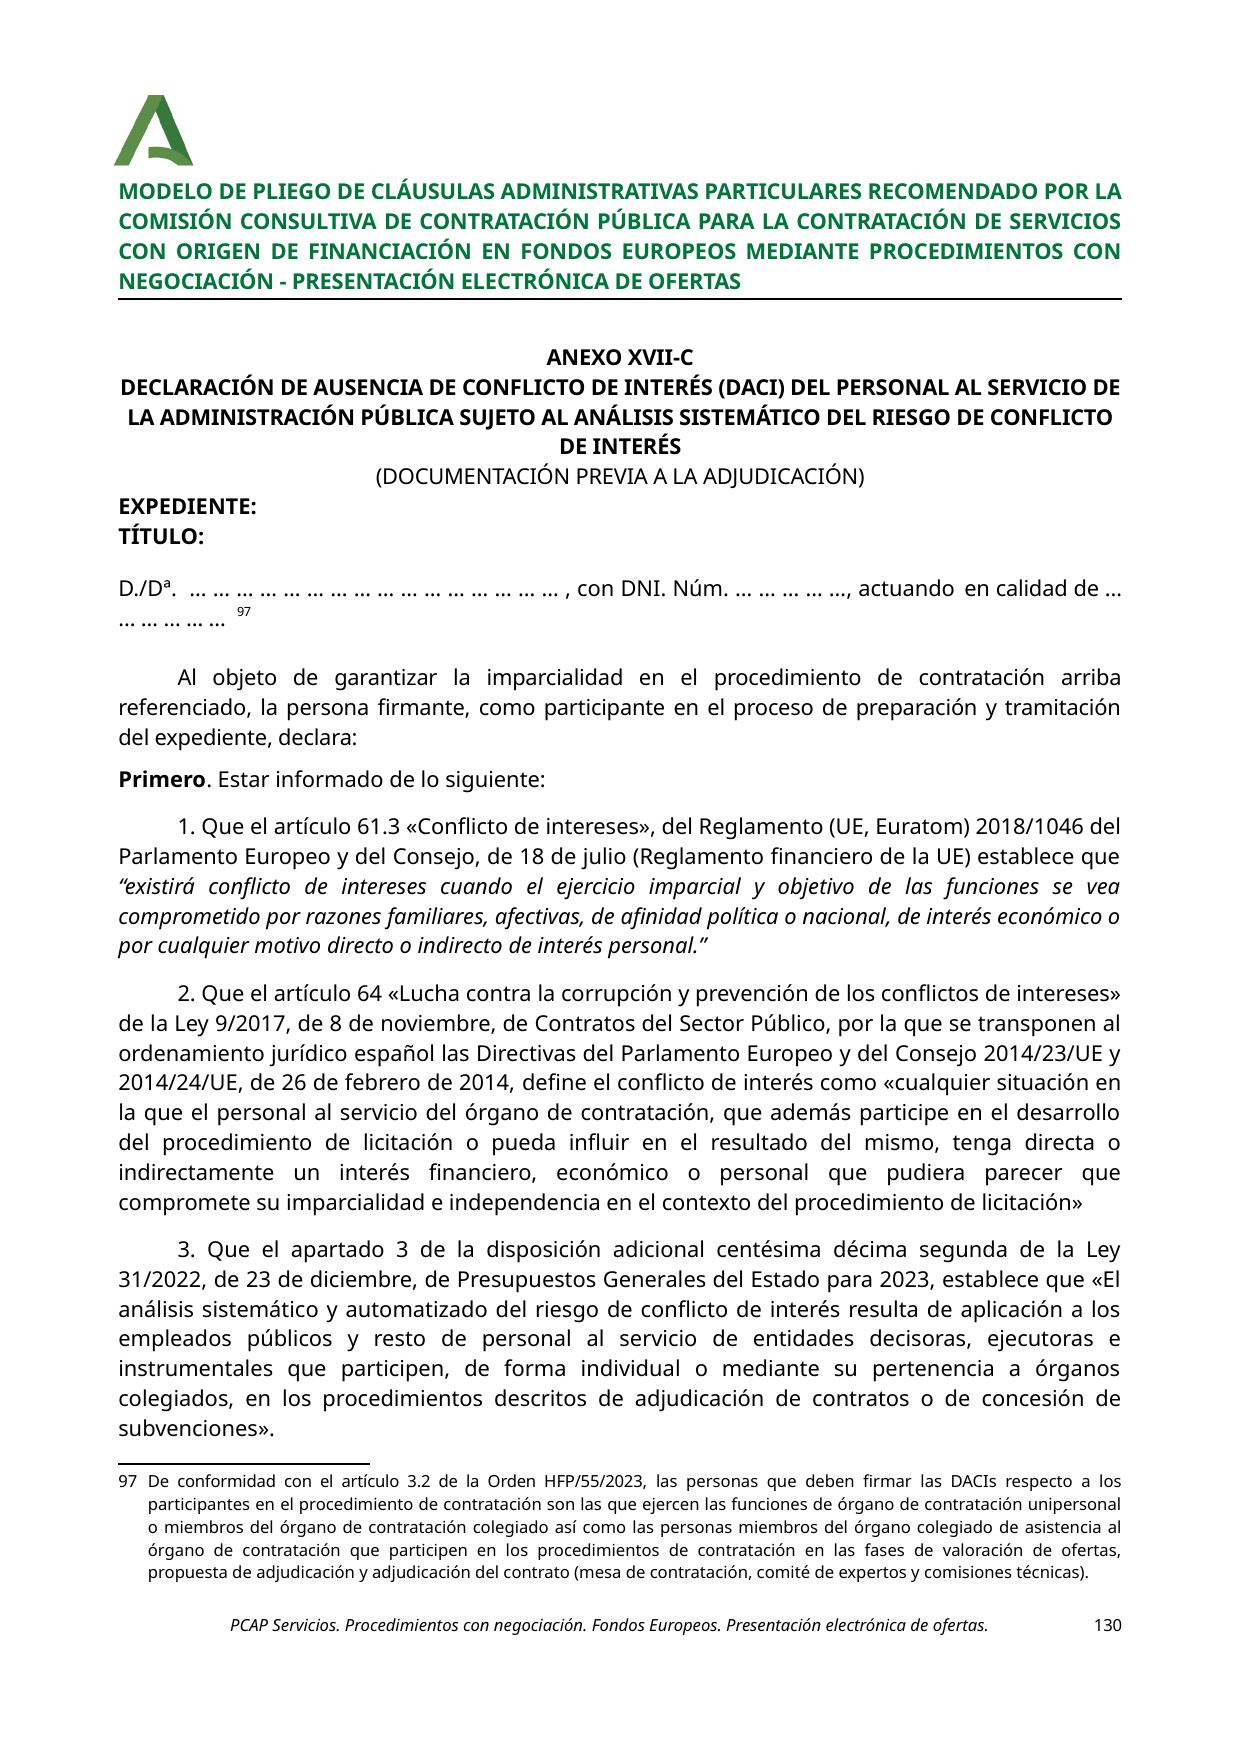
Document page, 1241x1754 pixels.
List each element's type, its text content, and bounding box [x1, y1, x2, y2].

text ANEXO XVII-C [118, 342, 1122, 372]
text DECLARACIÓN DE AUSENCIA DE CONFLICTO DE INTERÉS (DACI) DEL PERSONAL AL SERVICIO DE LA ADMINISTRACIÓN PÚBLICA SUJETO AL ANÁLISIS SISTEMÁTICO DEL RIESGO DE CONFLICTO DE INTERÉS [118, 372, 1122, 461]
text Primero. Estar informado de lo siguiente: [118, 764, 1122, 794]
text De conformidad con el artículo 3.2 de la Orden HFP/55/2023, las personas que deben firmar las DACIs respecto a los participantes en el procedimiento de contratación son las que ejercen las funciones de órgano de contratación unipersonal o miembros del órgano de contratación colegiado así como las personas miembros del órgano colegiado de asistencia al órgano de contratación que participen en los procedimientos de contratación en las fases de valoración de ofertas, propuesta de adjudicación y adjudicación del contrato (mesa de contratación, comité de expertos y comisiones técnicas). [118, 1470, 1122, 1584]
text EXPEDIENTE: [118, 491, 1122, 521]
text (DOCUMENTACIÓN PREVIA A LA ADJUDICACIÓN) [118, 461, 1122, 491]
text D./Dª. … … … … … … … … … … … … … … … … , con DNI. Núm. … … … … …, actuando en calidad de … … … … … … [118, 573, 1122, 633]
text 2. Que el artículo 64 «Lucha contra la corrupción y prevención de los conflictos de intereses» de la Ley 9/2017, de 8 de noviembre, de Contratos del Sector Público, por la que se transponen al ordenamiento jurídico español las Directivas del Parlamento Europeo y del Consejo 2014/23/UE y 2014/24/UE, de 26 de febrero de 2014, define el conflicto de interés como «cualquier situación en la que el personal al servicio del órgano de contratación, que además participe en el desarrollo del procedimiento de licitación o pueda influir en el resultado del mismo, tenga directa o indirectamente un interés financiero, económico o personal que pudiera parecer que compromete su imparcialidad e independencia en el contexto del procedimiento de licitación» [118, 978, 1122, 1216]
picture [109, 91, 198, 170]
text 1. Que el artículo 61.3 «Conflicto de intereses», del Reglamento (UE, Euratom) 2018/1046 del Parlamento Europeo y del Consejo, de 18 de julio (Reglamento financiero de la UE) establece que “existirá conflicto de intereses cuando el ejercicio imparcial y objetivo de las funciones se vea comprometido por razones familiares, afectivas, de afinidad política o nacional, de interés económico o por cualquier motivo directo o indirecto de interés personal.” [118, 811, 1122, 960]
text Al objeto de garantizar la imparcialidad en el procedimiento de contratación arriba referenciado, la persona firmante, como participante en el proceso de preparación y tramitación del expediente, declara: [118, 662, 1122, 751]
text 3. Que el apartado 3 de la disposición adicional centésima décima segunda de la Ley 31/2022, de 23 de diciembre, de Presupuestos Generales del Estado para 2023, establece que «El análisis sistemático y automatizado del riesgo de conflicto de interés resulta de aplicación a los empleados públicos y resto de personal al servicio de entidades decisoras, ejecutoras e instrumentales que participen, de forma individual o mediante su pertenencia a órganos colegiados, en los procedimientos descritos de adjudicación de contratos o de concesión de subvenciones». [118, 1234, 1122, 1443]
text TÍTULO: [118, 521, 1122, 551]
text MODELO DE PLIEGO DE CLÁUSULAS ADMINISTRATIVAS PARTICULARES RECOMENDADO POR LA COMISIÓN CONSULTIVA DE CONTRATACIÓN PÚBLICA PARA LA CONTRATACIÓN DE SERVICIOS CON ORIGEN DE FINANCIACIÓN EN FONDOS EUROPEOS MEDIANTE PROCEDIMIENTOS CON NEGOCIACIÓN - PRESENTACIÓN ELECTRÓNICA DE OFERTAS [118, 176, 1122, 298]
